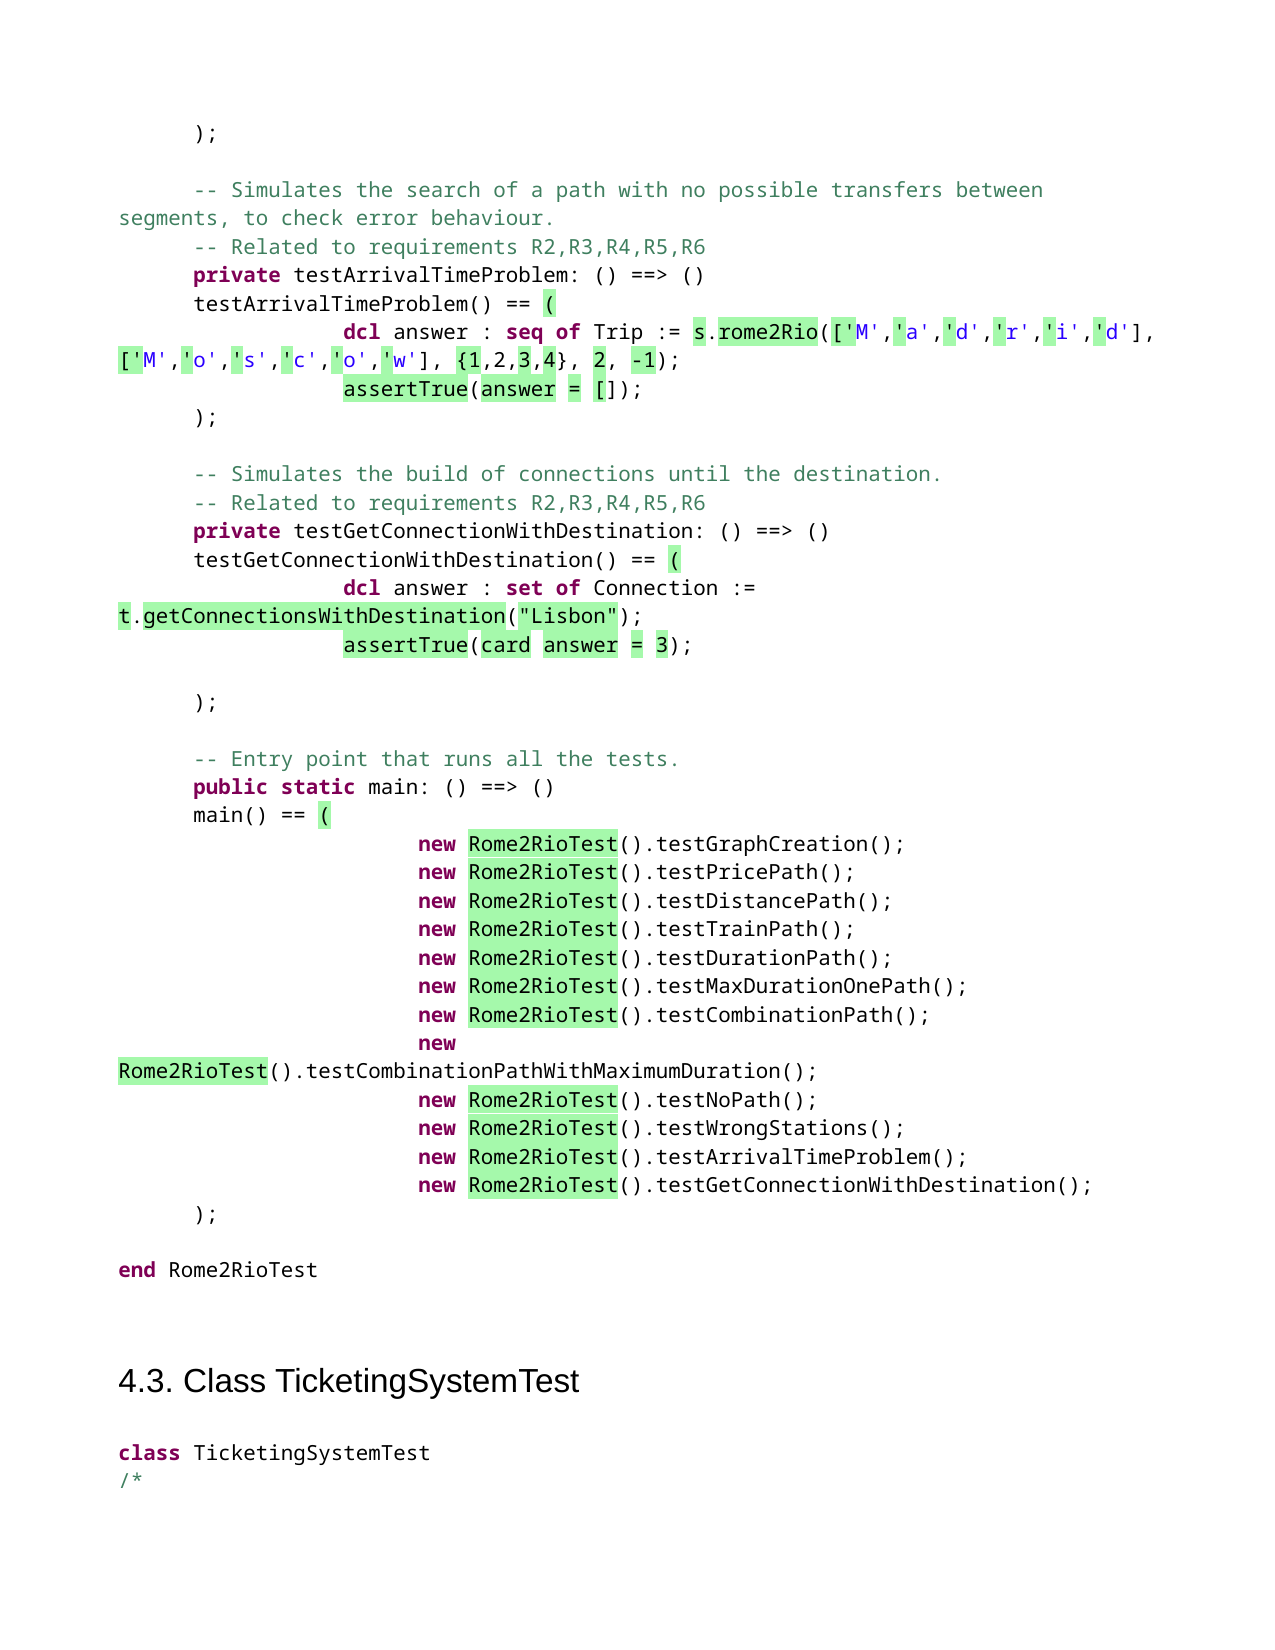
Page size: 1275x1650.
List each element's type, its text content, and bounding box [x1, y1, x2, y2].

text new Rome2RioTest().testDurationPath(); [118, 943, 1157, 971]
text -- Entry point that runs all the tests. [118, 744, 1157, 772]
text new Rome2RioTest().testTrainPath(); [118, 914, 1157, 943]
text -- Simulates the search of a path with no possible transfers between segments, to check error behaviour. [118, 175, 1157, 232]
text main() == ( [118, 801, 1157, 829]
text dcl answer : set of Connection := t.getConnectionsWithDestination("Lisbon"); [118, 573, 1157, 630]
text assertTrue(answer = []); [118, 374, 1157, 402]
text ); [118, 402, 1157, 431]
text ); [118, 118, 1157, 147]
text new Rome2RioTest().testArrivalTimeProblem(); [118, 1142, 1157, 1170]
text dcl answer : seq of Trip := s.rome2Rio(['M','a','d','r','i','d'], ['M','o','s','c','o','w'], {1,2,3,4}, 2, -1); [118, 317, 1157, 374]
text class TicketingSystemTest [118, 1438, 1157, 1466]
text assertTrue(card answer = 3); [118, 630, 1157, 658]
text end Rome2RioTest [118, 1256, 1157, 1284]
text private testArrivalTimeProblem: () ==> () [118, 260, 1157, 289]
text 4.3. Class TicketingSystemTest [118, 1361, 1157, 1399]
text new Rome2RioTest().testDistancePath(); [118, 886, 1157, 914]
text -- Related to requirements R2,R3,R4,R5,R6 [118, 488, 1157, 516]
text new Rome2RioTest().testMaxDurationOnePath(); [118, 971, 1157, 1000]
text ); [118, 1199, 1157, 1227]
text -- Simulates the build of connections until the destination. [118, 459, 1157, 488]
text -- Related to requirements R2,R3,R4,R5,R6 [118, 232, 1157, 260]
text new Rome2RioTest().testGraphCreation(); [118, 829, 1157, 857]
text new Rome2RioTest().testCombinationPath(); [118, 1000, 1157, 1028]
text testGetConnectionWithDestination() == ( [118, 545, 1157, 573]
text new Rome2RioTest().testPricePath(); [118, 857, 1157, 886]
text new Rome2RioTest().testWrongStations(); [118, 1113, 1157, 1142]
text public static main: () ==> () [118, 772, 1157, 801]
text private testGetConnectionWithDestination: () ==> () [118, 516, 1157, 545]
text testArrivalTimeProblem() == ( [118, 289, 1157, 317]
text ); [118, 687, 1157, 715]
text new Rome2RioTest().testNoPath(); [118, 1085, 1157, 1113]
text new Rome2RioTest().testGetConnectionWithDestination(); [118, 1170, 1157, 1199]
text /* [118, 1466, 1157, 1495]
text new Rome2RioTest().testCombinationPathWithMaximumDuration(); [118, 1028, 1157, 1085]
